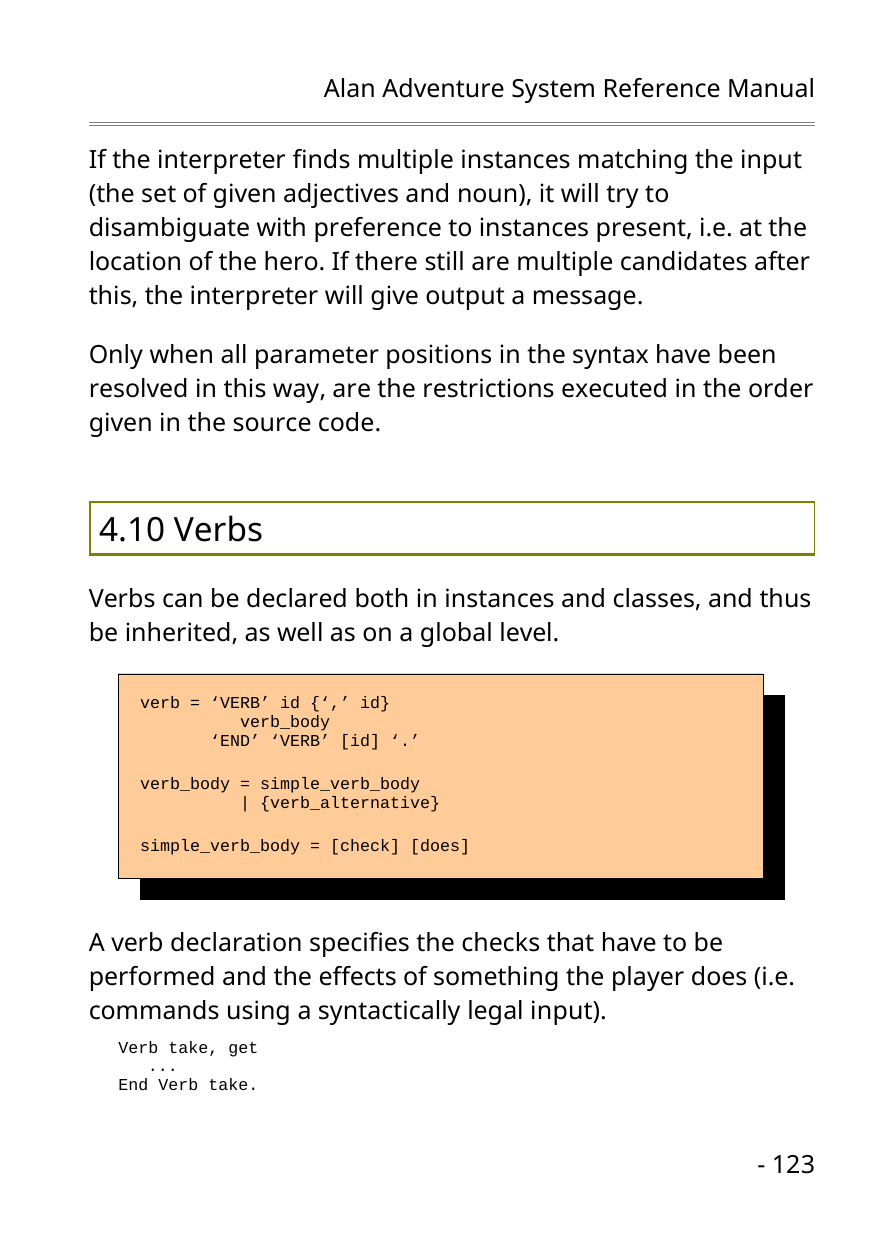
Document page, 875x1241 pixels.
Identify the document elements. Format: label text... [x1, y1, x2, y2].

subtitle Verbs [91, 503, 814, 553]
text Verbs can be declared both in instances and classes, and thus be inherited, as well as on a global level. [88, 581, 815, 648]
text If the interpreter finds multiple instances matching the input (the set of given adjectives and noun), it will try to disambiguate with preference to instances present, i.e. at the location of the hero. If there still are multiple candidates after this, the interpreter will give output a message. [88, 142, 815, 312]
text verb = ‘VERB’ id {‘,’ id} verb_body ‘END’ ‘VERB’ [id] ‘.’ [119, 675, 763, 751]
text Only when all parameter positions in the syntax have been resolved in this way, are the restrictions executed in the order given in the source code. [88, 337, 815, 439]
text verb_body = simple_verb_body | {verb_alternative} [119, 754, 763, 813]
text Verb take, get ... End Verb take. [118, 1040, 815, 1095]
text simple_verb_body = [check] [does] [119, 816, 763, 878]
text A verb declaration specifies the checks that have to be performed and the ef­fects of something the player does (i.e. commands using a syntactically legal in­put). [88, 925, 815, 1027]
